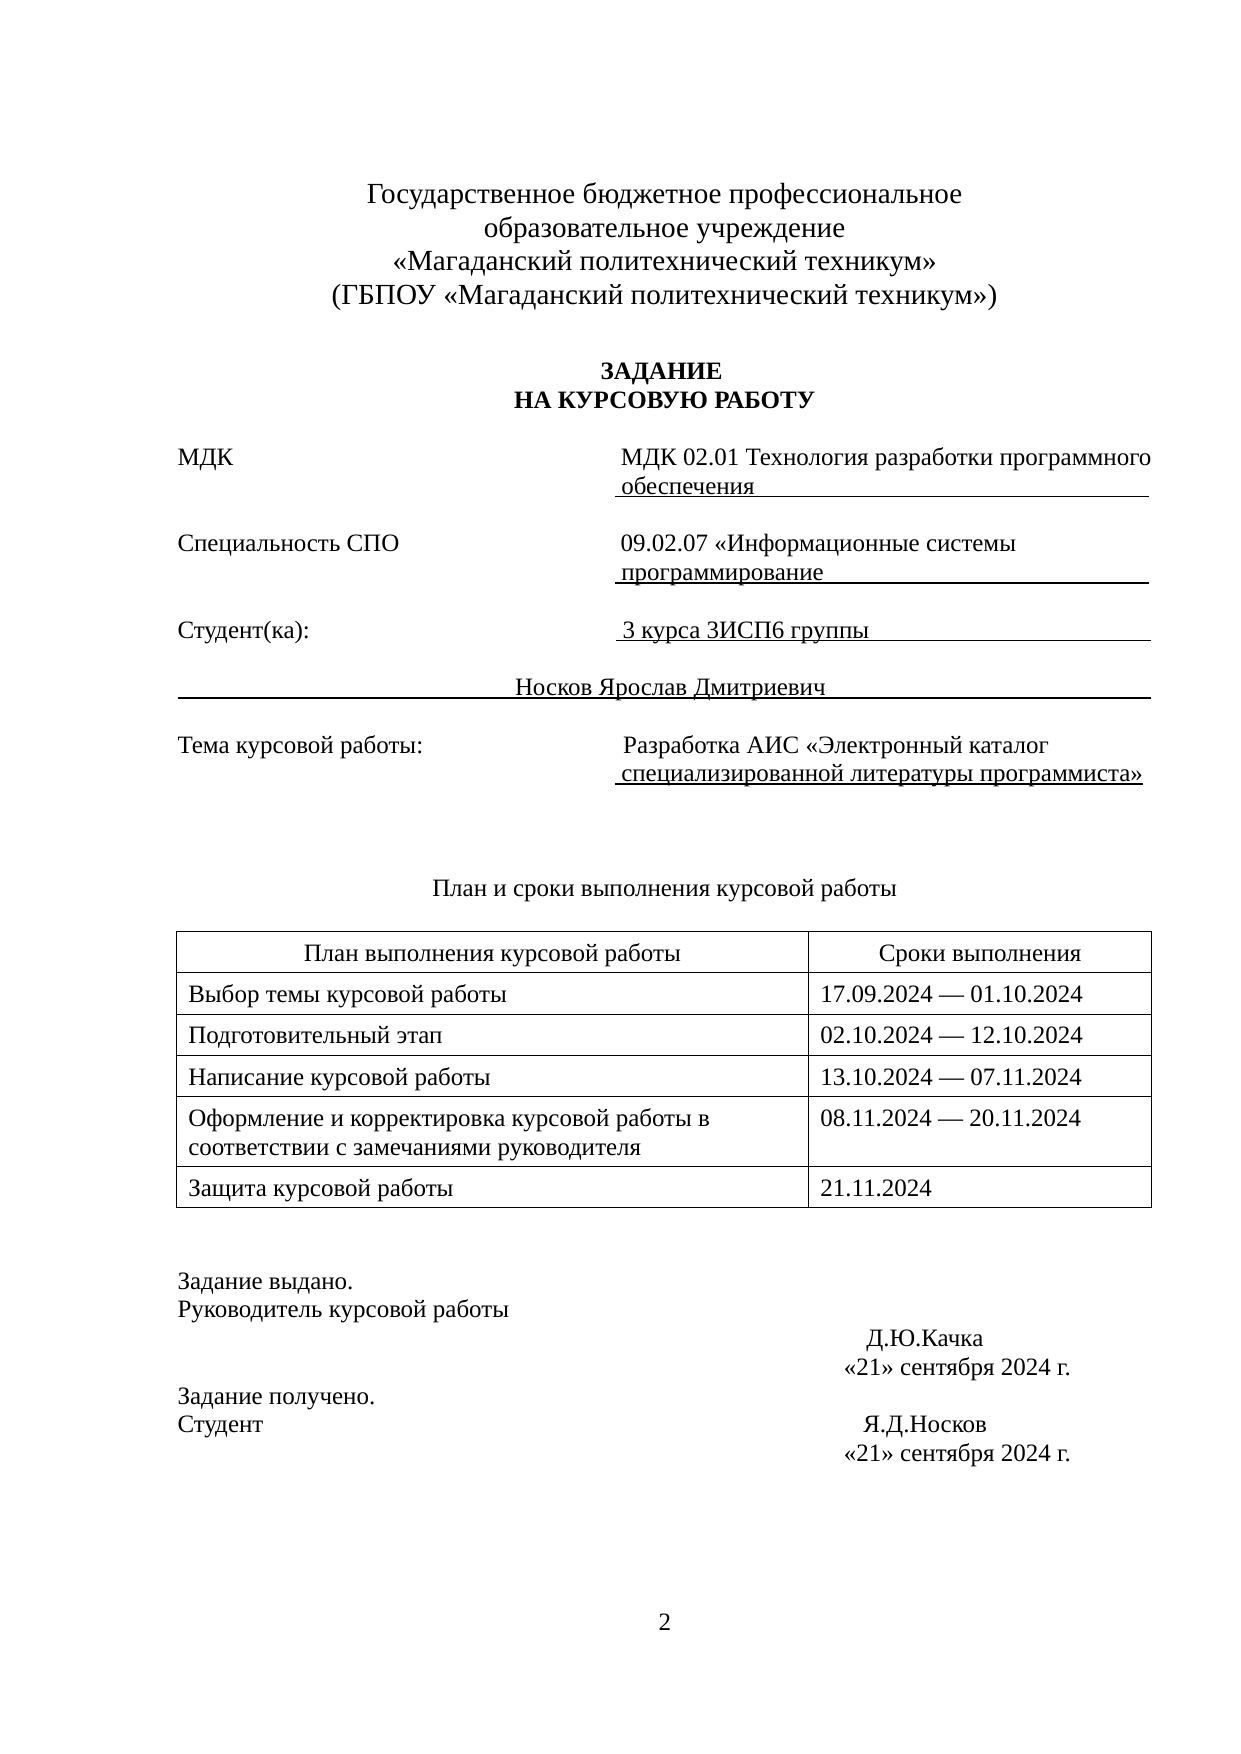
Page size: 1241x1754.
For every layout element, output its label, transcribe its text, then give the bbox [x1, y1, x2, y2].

table_cell 08.11.2024 — 20.11.2024 [809, 1097, 1151, 1166]
table_cell Защита курсовой работы [177, 1167, 808, 1207]
table_cell Оформление и корректировка курсовой работы в соответствии с замечаниями руководителя [177, 1097, 808, 1166]
text образовательное учреждение [177, 210, 1152, 243]
table_cell Выбор темы курсовой работы [177, 973, 808, 1013]
text «Магаданский политехнический техникум» [177, 243, 1152, 277]
text МДК МДК 02.01 Технология разработки программного [177, 442, 1152, 471]
table_header План выполнения курсовой работы [177, 932, 808, 972]
table_cell Написание курсовой работы [177, 1056, 808, 1096]
text Государственное бюджетное профессиональное [177, 176, 1152, 210]
text Специальность СПО 09.02.07 «Информационные системы [177, 528, 1152, 557]
text Студент(ка): 3 курса 3ИСП6 группы [177, 615, 1152, 643]
text Задание выдано. [177, 1266, 1152, 1294]
text План и сроки выполнения курсовой работы [177, 873, 1152, 902]
text НА КУРСОВУЮ РАБОТУ [177, 385, 1152, 413]
text программирование [177, 557, 1152, 586]
text Тема курсовой работы: Разработка АИС «Электронный каталог [177, 730, 1152, 758]
table_cell Подготовительный этап [177, 1015, 808, 1055]
text ЗАДАНИЕ [177, 356, 1152, 385]
table_cell 13.10.2024 — 07.11.2024 [809, 1056, 1151, 1096]
text специализированной литературы программиста» [177, 758, 1152, 787]
table_header Сроки выполнения [809, 932, 1151, 972]
text «21» сентября 2024 г. [177, 1352, 1152, 1381]
table_cell 17.09.2024 — 01.10.2024 [809, 973, 1151, 1013]
text Носков Ярослав Дмитриевич [177, 672, 1152, 701]
table_cell 21.11.2024 [809, 1167, 1151, 1207]
text Задание получено. [177, 1381, 1152, 1409]
text «21» сентября 2024 г. [177, 1438, 1152, 1467]
text обеспечения [177, 471, 1152, 500]
table_cell 02.10.2024 — 12.10.2024 [809, 1015, 1151, 1055]
text Д.Ю.Качка [177, 1323, 1152, 1352]
text Студент Я.Д.Носков [177, 1409, 1152, 1438]
text (ГБПОУ «Магаданский политехнический техникум») [177, 277, 1152, 311]
text Руководитель курсовой работы [177, 1294, 1152, 1323]
